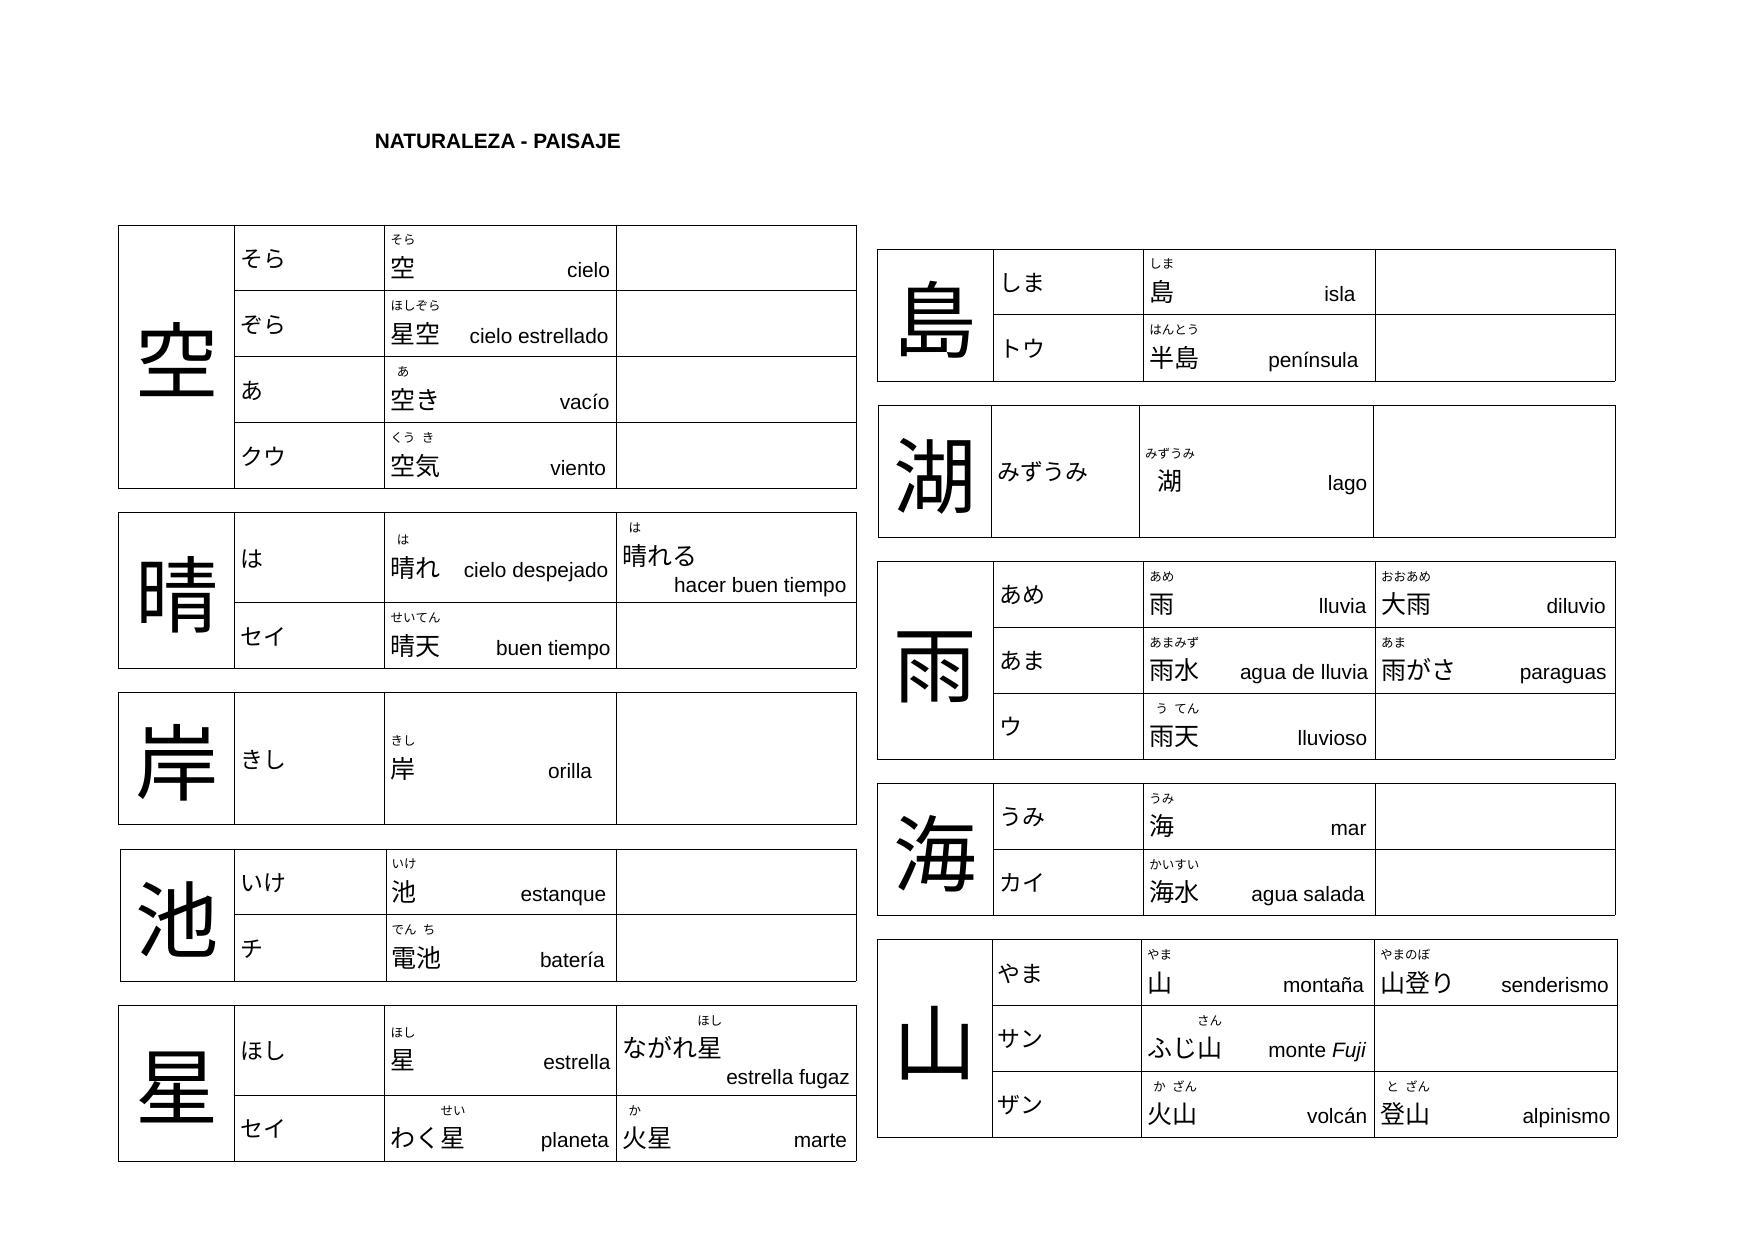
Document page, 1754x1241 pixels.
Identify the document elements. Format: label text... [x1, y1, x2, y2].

table_cell [1376, 850, 1615, 915]
table_cell あ [235, 357, 384, 422]
table_cell ぞら [235, 291, 384, 356]
table_cell ふじ山さん monte Fuji [1142, 1006, 1374, 1071]
table_header いけ [235, 850, 386, 914]
table_header は [235, 513, 384, 602]
table_header 空そら cielo [385, 226, 616, 290]
table_header きし [235, 693, 384, 824]
table_cell セイ [235, 1096, 384, 1161]
table_cell 雨あまがさ paraguas [1376, 628, 1615, 693]
table_cell 雨あま水みず agua de lluvia [1144, 628, 1375, 693]
table_cell 火か山ざん volcán [1142, 1072, 1374, 1137]
table_cell [1376, 694, 1615, 759]
table_header [1374, 406, 1615, 537]
table_cell [617, 423, 856, 488]
table_header 空 [119, 226, 234, 488]
table_header みずうみ [992, 406, 1139, 537]
table_header ほし [235, 1006, 384, 1094]
table_header 山やま登のぼり senderismo [1375, 940, 1617, 1005]
table_cell ウ [994, 694, 1143, 759]
table_cell 晴せい天てん buen tiempo [385, 603, 616, 668]
table_header やま [993, 940, 1141, 1005]
table_cell サン [993, 1006, 1141, 1071]
table_cell あま [994, 628, 1143, 693]
table_header 岸きし orilla [385, 693, 616, 824]
table_header あめ [994, 562, 1143, 627]
table_header [617, 850, 856, 914]
table_header [617, 693, 856, 824]
table_cell トウ [994, 315, 1143, 381]
table_cell 登と山ざん alpinismo [1375, 1072, 1617, 1137]
table_cell [617, 291, 856, 356]
table_header 岸 [119, 693, 234, 824]
table_cell セイ [235, 603, 384, 668]
table_cell カイ [994, 850, 1143, 915]
table_header 星ほし estrella [385, 1006, 616, 1094]
table_cell クウ [235, 423, 384, 488]
table_header 湖みずうみ lago [1140, 406, 1373, 537]
table_header 島しま isla [1144, 250, 1375, 314]
table_header 海うみ mar [1144, 784, 1375, 849]
table_cell 海かい水すい agua salada [1144, 850, 1375, 915]
table_cell [1376, 315, 1615, 381]
text NATURALEZA - PAISAJE [118, 129, 877, 153]
table_cell 空くう気き viento [385, 423, 616, 488]
table_cell [617, 603, 856, 668]
table_header 海 [878, 784, 993, 915]
table_header [1376, 250, 1615, 314]
table_cell [1375, 1006, 1617, 1071]
table_header うみ [994, 784, 1143, 849]
table_header 大おお雨あめ diluvio [1376, 562, 1615, 627]
table_header 星 [119, 1006, 234, 1161]
table_cell 空あき vacío [385, 357, 616, 422]
table_cell チ [235, 915, 386, 981]
table_header 島 [878, 250, 993, 381]
table_header 晴はれる hacer buen tiempo [617, 513, 856, 602]
table_header しま [994, 250, 1143, 314]
table_header [617, 226, 856, 290]
table_header ながれ星ほし estrella fugaz [617, 1006, 856, 1094]
table_cell [617, 357, 856, 422]
table_header 池いけ estanque [387, 850, 616, 914]
table_cell [617, 915, 856, 981]
table_header 雨 [878, 562, 993, 759]
table_header 山 [878, 940, 992, 1137]
table_cell 雨う天てん lluvioso [1144, 694, 1375, 759]
table_header 晴はれ cielo despejado [385, 513, 616, 602]
table_header 湖 [879, 406, 991, 537]
table_header 晴 [119, 513, 234, 668]
table_cell 電でん池ち batería [387, 915, 616, 981]
table_cell 火か星 marte [617, 1096, 856, 1161]
table_cell 星ほし空ぞら cielo estrellado [385, 291, 616, 356]
table_header そら [235, 226, 384, 290]
table_cell ザン [993, 1072, 1141, 1137]
table_header [1376, 784, 1615, 849]
table_header 山やま montaña [1142, 940, 1374, 1005]
table_header 池 [121, 850, 234, 981]
table_cell 半はん島とう península [1144, 315, 1375, 381]
table_header 雨あめ lluvia [1144, 562, 1375, 627]
table_cell わく星せい planeta [385, 1096, 616, 1161]
